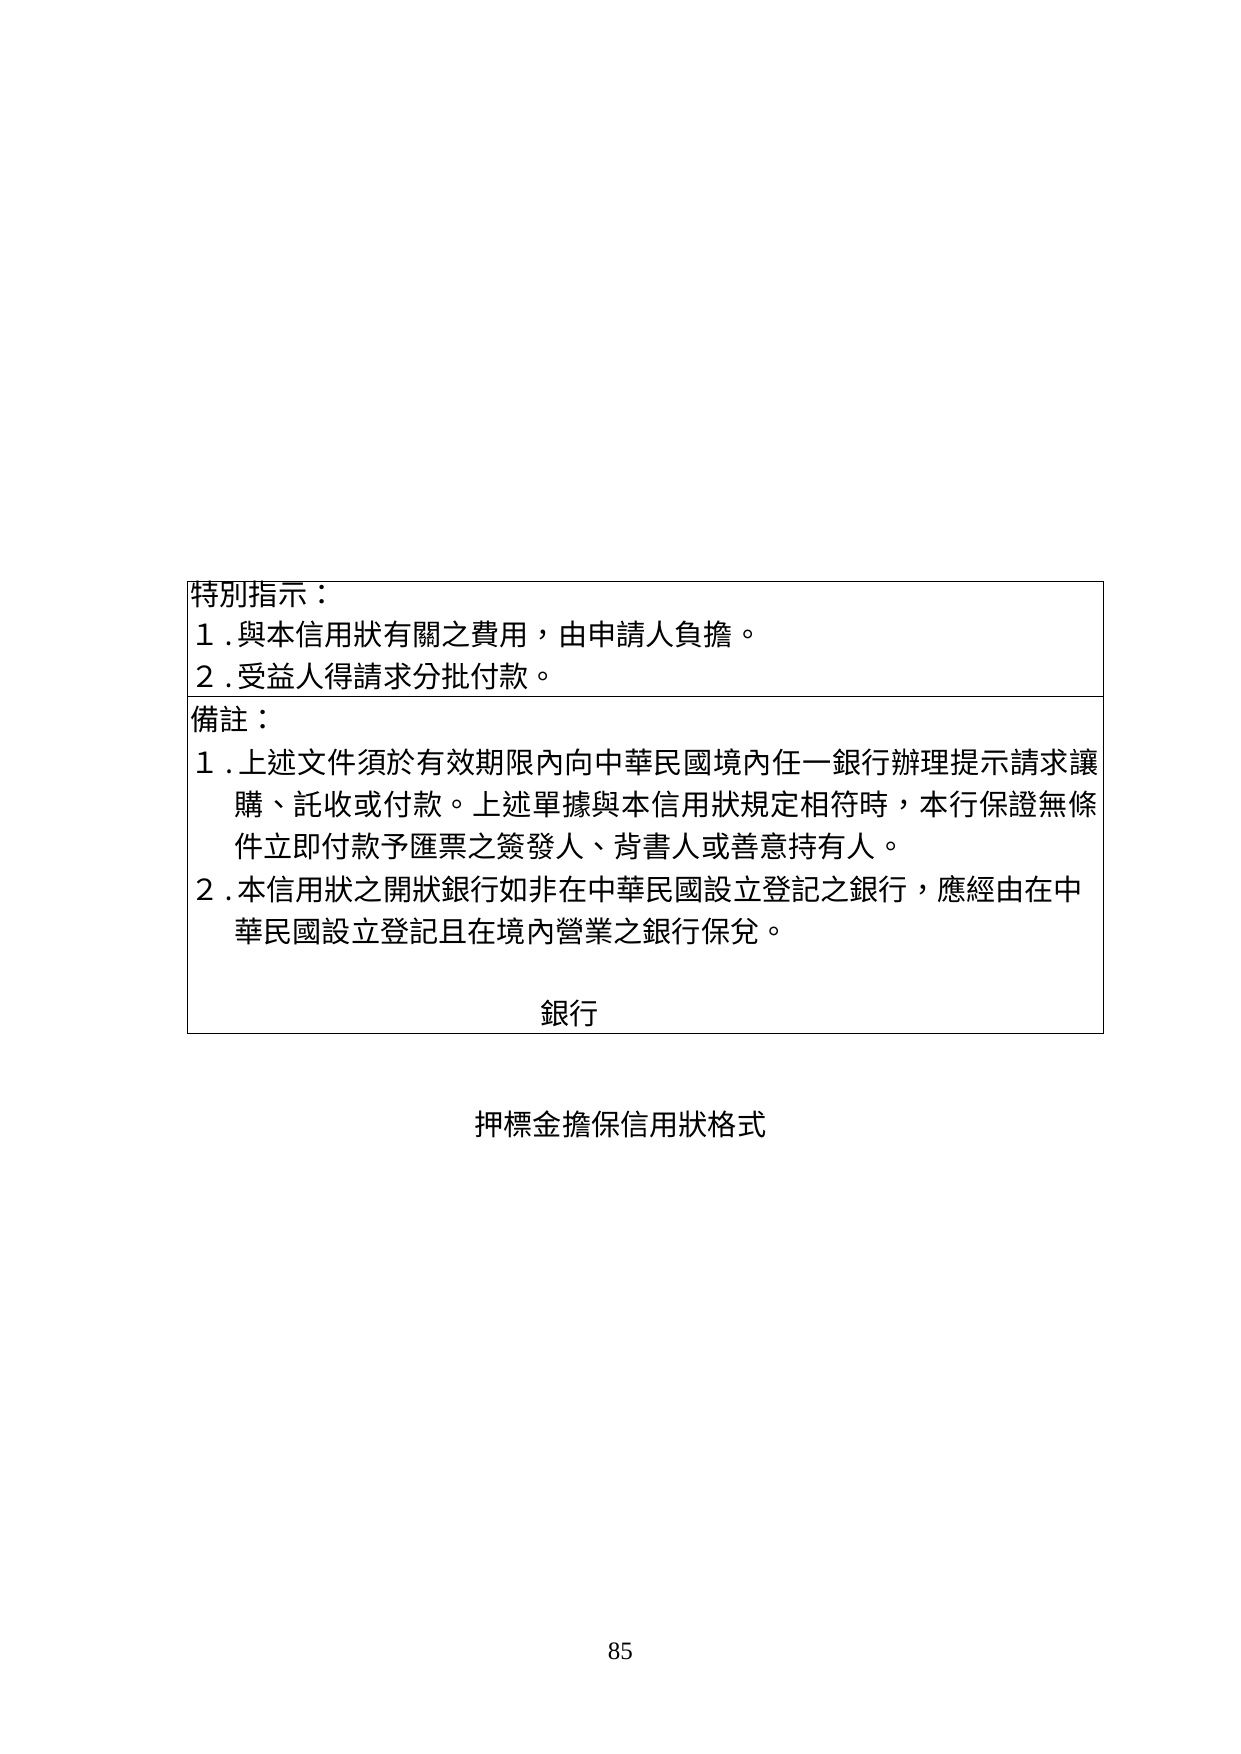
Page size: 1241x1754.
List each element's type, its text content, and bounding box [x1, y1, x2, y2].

table_cell 特別指示： １.與本信用狀有關之費用，由申請人負擔。 ２.受益人得請求分批付款。 [188, 582, 1103, 696]
table_cell 備註： １.上述文件須於有效期限內向中華民國境內任一銀行辦理提示請求讓購、託收或付款。上述單據與本信用狀規定相符時，本行保證無條件立即付款予匯票之簽發人、背書人或善意持有人。 ２.本信用狀之開狀銀行如非在中華民國設立登記之銀行，應經由在中華民國設立登記且在境內營業之銀行保兌。 銀行 [188, 697, 1103, 1033]
text 押標金擔保信用狀格式 [187, 1081, 1053, 1143]
